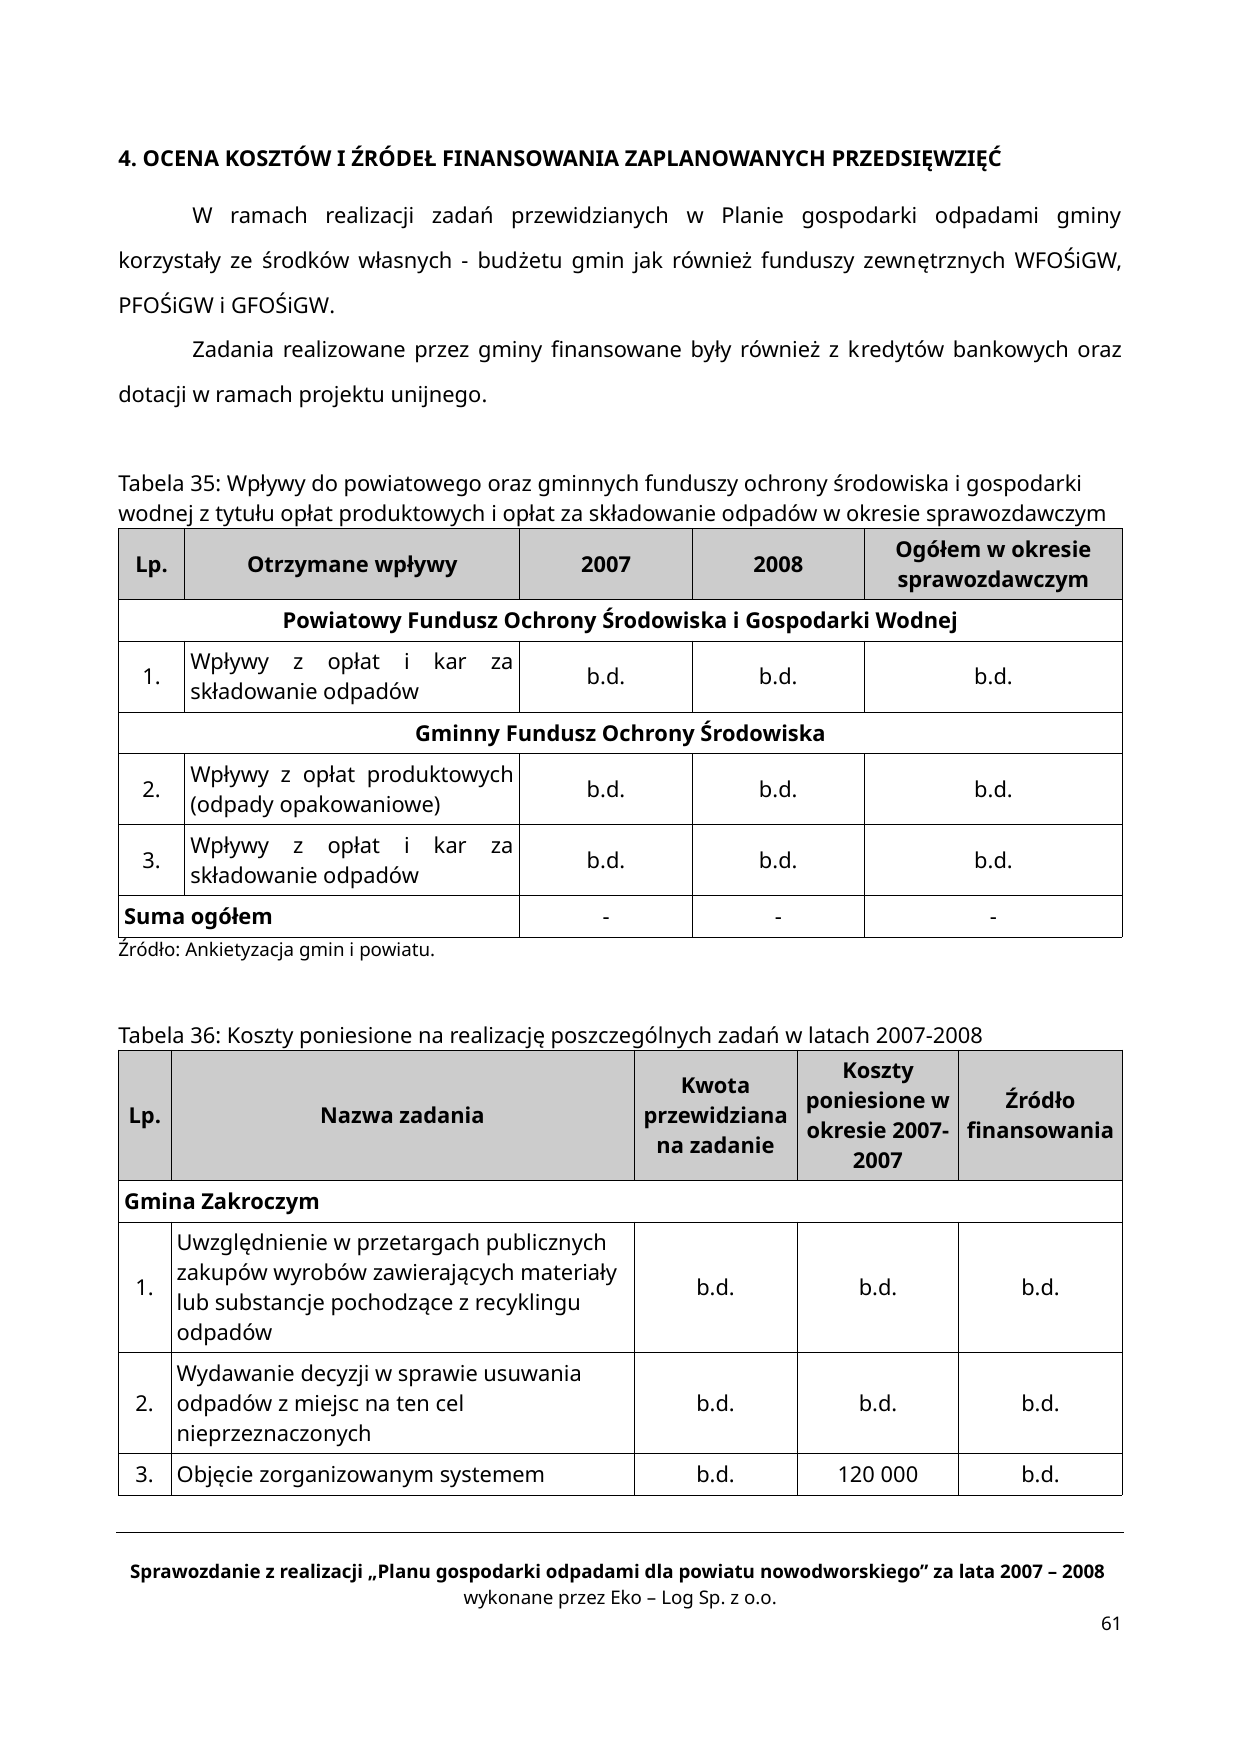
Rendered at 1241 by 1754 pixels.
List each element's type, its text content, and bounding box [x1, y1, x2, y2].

table_cell 1. [119, 1223, 171, 1352]
subtitle 4. OCENA KOSZTÓW I ŹRÓDEŁ FINANSOWANIA ZAPLANOWANYCH PRZEDSIĘWZIĘĆ [118, 143, 1122, 173]
table_cell 1. [119, 642, 184, 712]
table_cell Gminny Fundusz Ochrony Środowiska [119, 713, 1122, 753]
table_cell b.d. [959, 1223, 1122, 1352]
table_cell Gmina Zakroczym [119, 1181, 1122, 1222]
table_cell 2. [119, 1353, 171, 1453]
table_cell Wpływy z opłat i kar za składowanie odpadów [185, 642, 519, 712]
table_header Ogółem w okresie sprawozdawczym [865, 529, 1122, 599]
table_cell Wpływy z opłat i kar za składowanie odpadów [185, 825, 519, 895]
table_cell b.d. [798, 1353, 958, 1453]
table_cell b.d. [635, 1454, 797, 1494]
table_header Kwota przewidziana na zadanie [635, 1051, 797, 1180]
table_cell Wpływy z opłat produktowych (odpady opakowaniowe) [185, 754, 519, 824]
table_cell b.d. [693, 825, 864, 895]
table_cell Wydawanie decyzji w sprawie usuwania odpadów z miejsc na ten cel nieprzeznaczonych [172, 1353, 634, 1453]
table_cell b.d. [865, 825, 1122, 895]
table_cell b.d. [520, 754, 692, 824]
table_header Źródło finansowania [959, 1051, 1122, 1180]
table_cell - [693, 896, 864, 937]
table_cell - [865, 896, 1122, 937]
table_cell b.d. [520, 642, 692, 712]
table_header Otrzymane wpływy [185, 529, 519, 599]
table_cell b.d. [865, 642, 1122, 712]
table_cell Objęcie zorganizowanym systemem [172, 1454, 634, 1494]
table_cell b.d. [693, 754, 864, 824]
table_cell 120 000 [798, 1454, 958, 1494]
table_cell b.d. [865, 754, 1122, 824]
text Źródło: Ankietyzacja gmin i powiatu. [118, 938, 1122, 962]
table_cell b.d. [635, 1223, 797, 1352]
table_header 2008 [693, 529, 864, 599]
table_cell Suma ogółem [119, 896, 519, 937]
text Tabela 36: Koszty poniesione na realizację poszczególnych zadań w latach 2007-2008 [118, 1020, 1122, 1049]
text Zadania realizowane przez gminy finansowane były również z kredytów bankowych oraz dotacji w ramach projektu unijnego. [118, 334, 1122, 409]
table_header Koszty poniesione w okresie 2007-2007 [798, 1051, 958, 1180]
table_cell Uwzględnienie w przetargach publicznych zakupów wyrobów zawierających materiały lub substancje pochodzące z recyklingu odpadów [172, 1223, 634, 1352]
text Tabela 35: Wpływy do powiatowego oraz gminnych funduszy ochrony środowiska i gospodarki wodnej z tytułu opłat produktowych i opłat za składowanie odpadów w okresie sprawozdawczym [118, 468, 1122, 528]
table_cell 3. [119, 825, 184, 895]
table_cell b.d. [520, 825, 692, 895]
table_header Lp. [119, 529, 184, 599]
table_header Lp. [119, 1051, 171, 1180]
table_cell 3. [119, 1454, 171, 1494]
table_cell 2. [119, 754, 184, 824]
text W ramach realizacji zadań przewidzianych w Planie gospodarki odpadami gminy korzystały ze środków własnych - budżetu gmin jak również funduszy zewnętrznych WFOŚiGW, PFOŚiGW i GFOŚiGW. [118, 200, 1122, 319]
table_cell Powiatowy Fundusz Ochrony Środowiska i Gospodarki Wodnej [119, 600, 1122, 641]
table_cell b.d. [798, 1223, 958, 1352]
table_cell b.d. [959, 1454, 1122, 1494]
table_header 2007 [520, 529, 692, 599]
table_cell - [520, 896, 692, 937]
table_cell b.d. [635, 1353, 797, 1453]
table_cell b.d. [959, 1353, 1122, 1453]
table_header Nazwa zadania [172, 1051, 634, 1180]
table_cell b.d. [693, 642, 864, 712]
